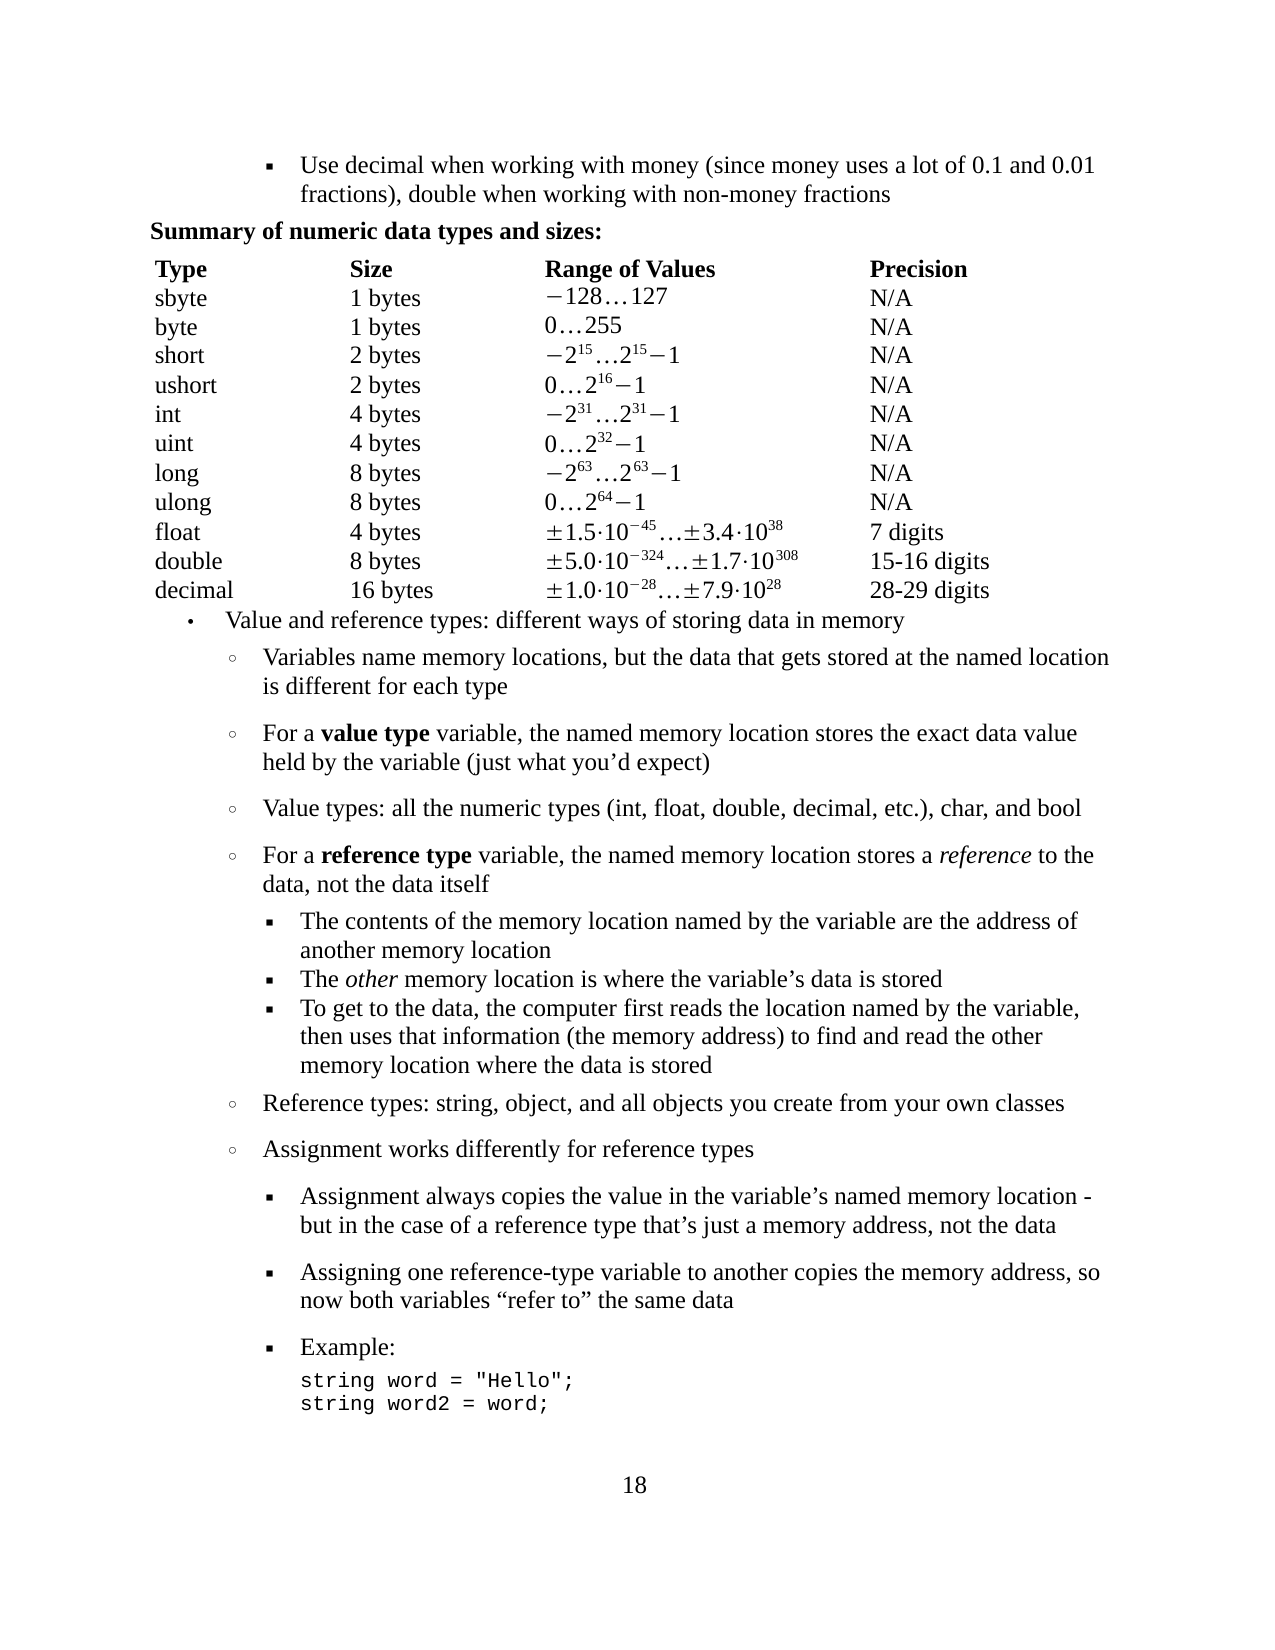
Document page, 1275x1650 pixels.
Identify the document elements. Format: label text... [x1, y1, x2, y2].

table_cell N/A [865, 312, 1125, 340]
table_cell 16 bytes [345, 575, 540, 605]
table_cell 28-29 digits [865, 575, 1125, 605]
table_cell [540, 546, 865, 575]
table_cell N/A [865, 458, 1125, 487]
table_cell 8 bytes [345, 458, 540, 487]
table_cell N/A [865, 340, 1125, 370]
table_cell 4 bytes [345, 429, 540, 458]
table_cell byte [150, 312, 345, 340]
table_cell [540, 487, 865, 517]
list The contents of the memory location named by the variable are the address of another memory location [262, 906, 1125, 964]
table_cell N/A [865, 283, 1125, 312]
list Assignment always copies the value in the variable’s named memory location - but in the case of a reference type that’s just a memory address, not the data [262, 1181, 1125, 1239]
list Example: [262, 1332, 1125, 1361]
table_cell decimal [150, 575, 345, 605]
list Value and reference types: different ways of storing data in memory [187, 605, 1125, 633]
table_header Size [345, 254, 540, 283]
table_cell 1 bytes [345, 312, 540, 340]
table_cell sbyte [150, 283, 345, 312]
list Assignment works differently for reference types [225, 1134, 1125, 1163]
table_cell 2 bytes [345, 370, 540, 399]
list Reference types: string, object, and all objects you create from your own classes [225, 1088, 1125, 1117]
table_header Type [150, 254, 345, 283]
table_header Range of Values [540, 254, 865, 283]
table_cell [540, 283, 865, 312]
table_cell 2 bytes [345, 340, 540, 370]
table_cell 1 bytes [345, 283, 540, 312]
table_cell short [150, 340, 345, 370]
list Variables name memory locations, but the data that gets stored at the named location is different for each type [225, 642, 1125, 700]
table_cell [540, 458, 865, 487]
table_cell N/A [865, 399, 1125, 428]
table_cell [540, 517, 865, 546]
list The other memory location is where the variable’s data is stored [262, 964, 1125, 993]
table_cell float [150, 517, 345, 546]
table_cell 4 bytes [345, 399, 540, 428]
table_cell [540, 575, 865, 605]
table_cell [540, 370, 865, 399]
table_header Precision [865, 254, 1125, 283]
list Use decimal when working with money (since money uses a lot of 0.1 and 0.01 fractions), double when working with non-money fractions [262, 150, 1125, 207]
list Assigning one reference-type variable to another copies the memory address, so now both variables “refer to” the same data [262, 1257, 1125, 1314]
table_cell N/A [865, 370, 1125, 399]
table_cell [540, 399, 865, 428]
table_cell [540, 312, 865, 340]
table_cell uint [150, 429, 345, 458]
table_cell double [150, 546, 345, 575]
table_cell 8 bytes [345, 487, 540, 517]
list For a reference type variable, the named memory location stores a reference to the data, not the data itself [225, 840, 1125, 897]
list Value types: all the numeric types (int, float, double, decimal, etc.), char, and bool [225, 793, 1125, 822]
table_cell 15-16 digits [865, 546, 1125, 575]
text Summary of numeric data types and sizes: [150, 216, 1125, 245]
table_cell [540, 429, 865, 458]
table_cell 4 bytes [345, 517, 540, 546]
table_cell 8 bytes [345, 546, 540, 575]
table_cell int [150, 399, 345, 428]
table_cell 7 digits [865, 517, 1125, 546]
table_cell N/A [865, 429, 1125, 458]
table_cell N/A [865, 487, 1125, 517]
list string word2 = word; [262, 1393, 1125, 1417]
table_cell ushort [150, 370, 345, 399]
table_cell ulong [150, 487, 345, 517]
list To get to the data, the computer first reads the location named by the variable, then uses that information (the memory address) to find and read the other memory location where the data is stored [262, 993, 1125, 1079]
table_cell long [150, 458, 345, 487]
list string word = "Hello"; [262, 1370, 1125, 1393]
list For a value type variable, the named memory location stores the exact data value held by the variable (just what you’d expect) [225, 718, 1125, 775]
table_cell [540, 340, 865, 370]
